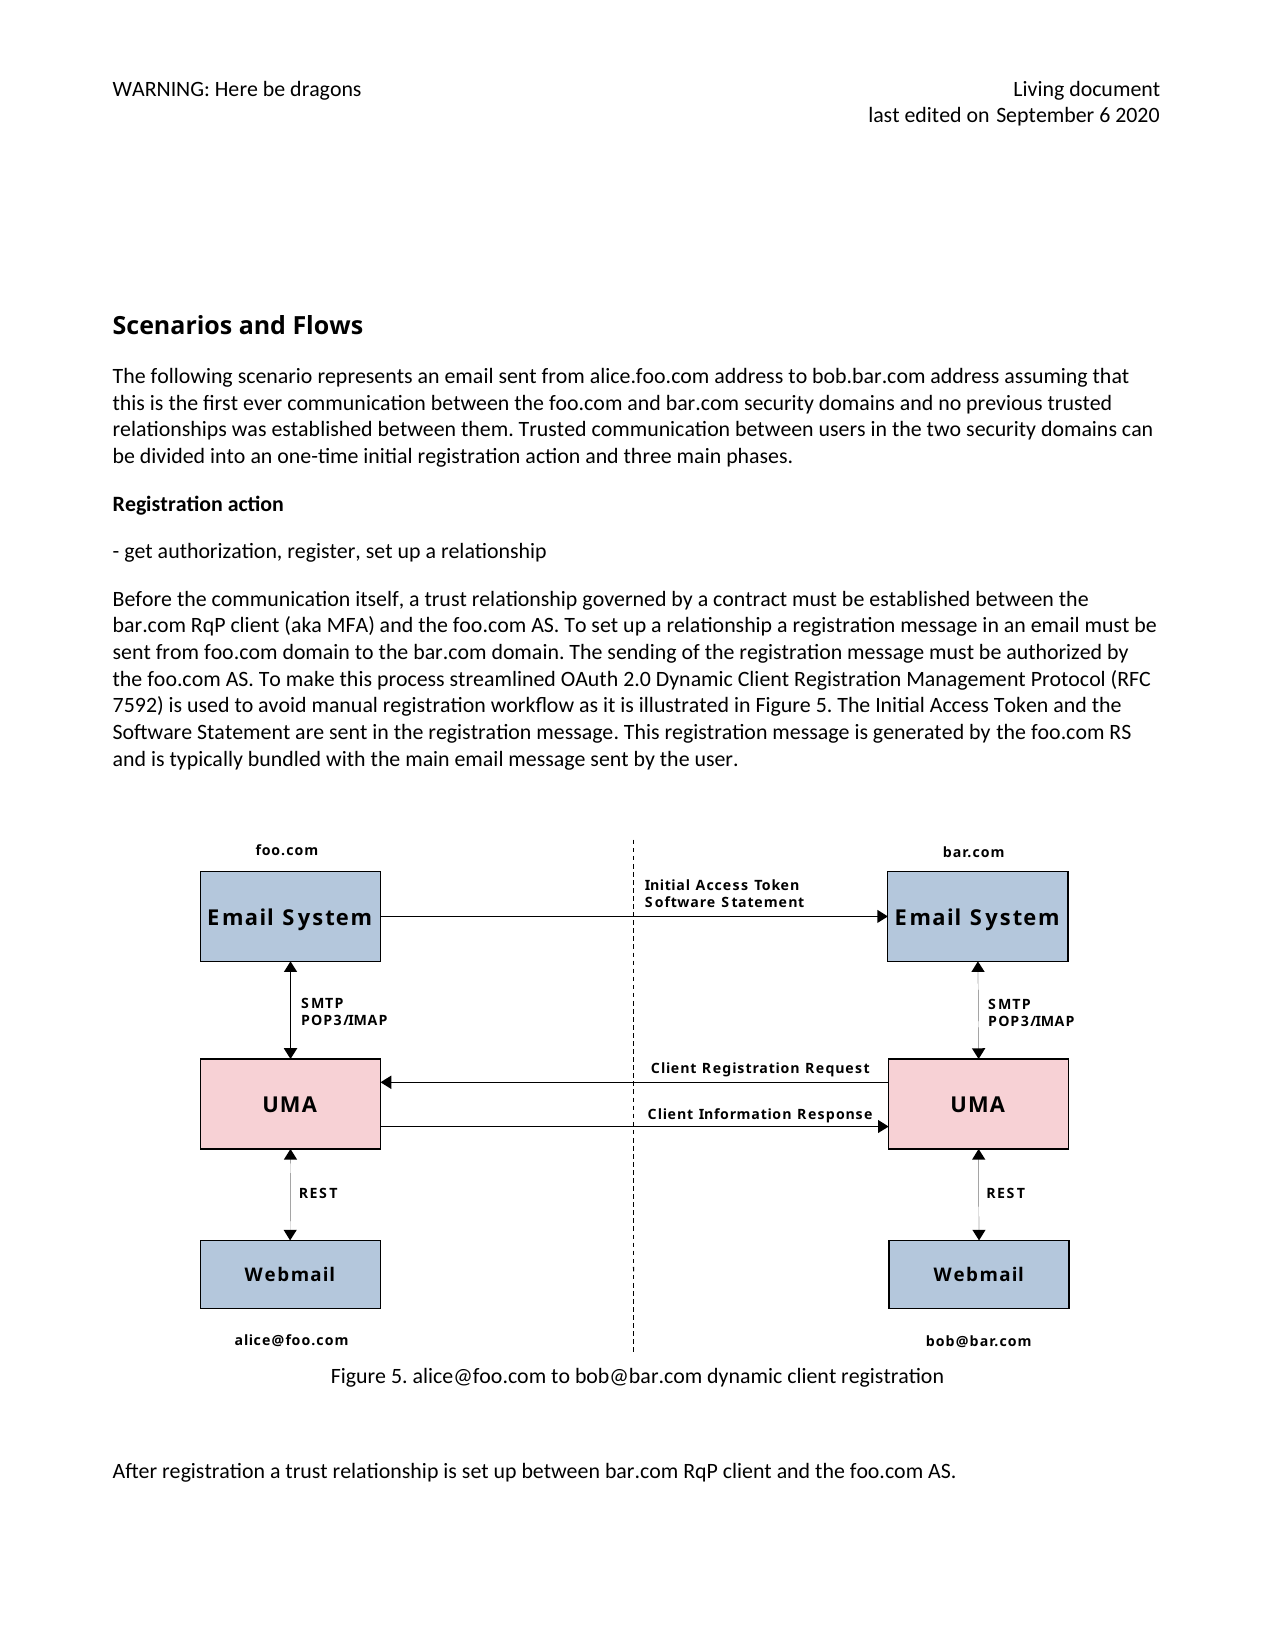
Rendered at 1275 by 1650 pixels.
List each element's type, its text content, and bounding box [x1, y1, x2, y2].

text After registration a trust relationship is set up between bar.com RqP client and the foo.com AS. [112, 1457, 1162, 1484]
text Figure 5. alice@foo.com to bob@bar.com dynamic client registration [112, 1362, 1162, 1389]
text Scenarios and Flows [112, 307, 1162, 341]
text Before the communication itself, a trust relationship governed by a contract must be established between the bar.com RqP client (aka MFA) and the foo.com AS. To set up a relationship a registration message in an email must be sent from foo.com domain to the bar.com domain. The sending of the registration message must be authorized by the foo.com AS. To make this process streamlined OAuth 2.0 Dynamic Client Registration Management Protocol (RFC 7592) is used to avoid manual registration workflow as it is illustrated in Figure 5. The Initial Access Token and the Software Statement are sent in the registration message. This registration message is generated by the foo.com RS and is typically bundled with the main email message sent by the user. [112, 585, 1162, 771]
text Registration action [112, 490, 1162, 516]
text - get authorization, register, set up a relationship [112, 537, 1162, 564]
text The following scenario represents an email sent from alice.foo.com address to bob.bar.com address assuming that this is the first ever communication between the foo.com and bar.com security domains and no previous trusted relationships was established between them. Trusted communication between users in the two security domains can be divided into an one-time initial registration action and three main phases. [112, 362, 1162, 469]
